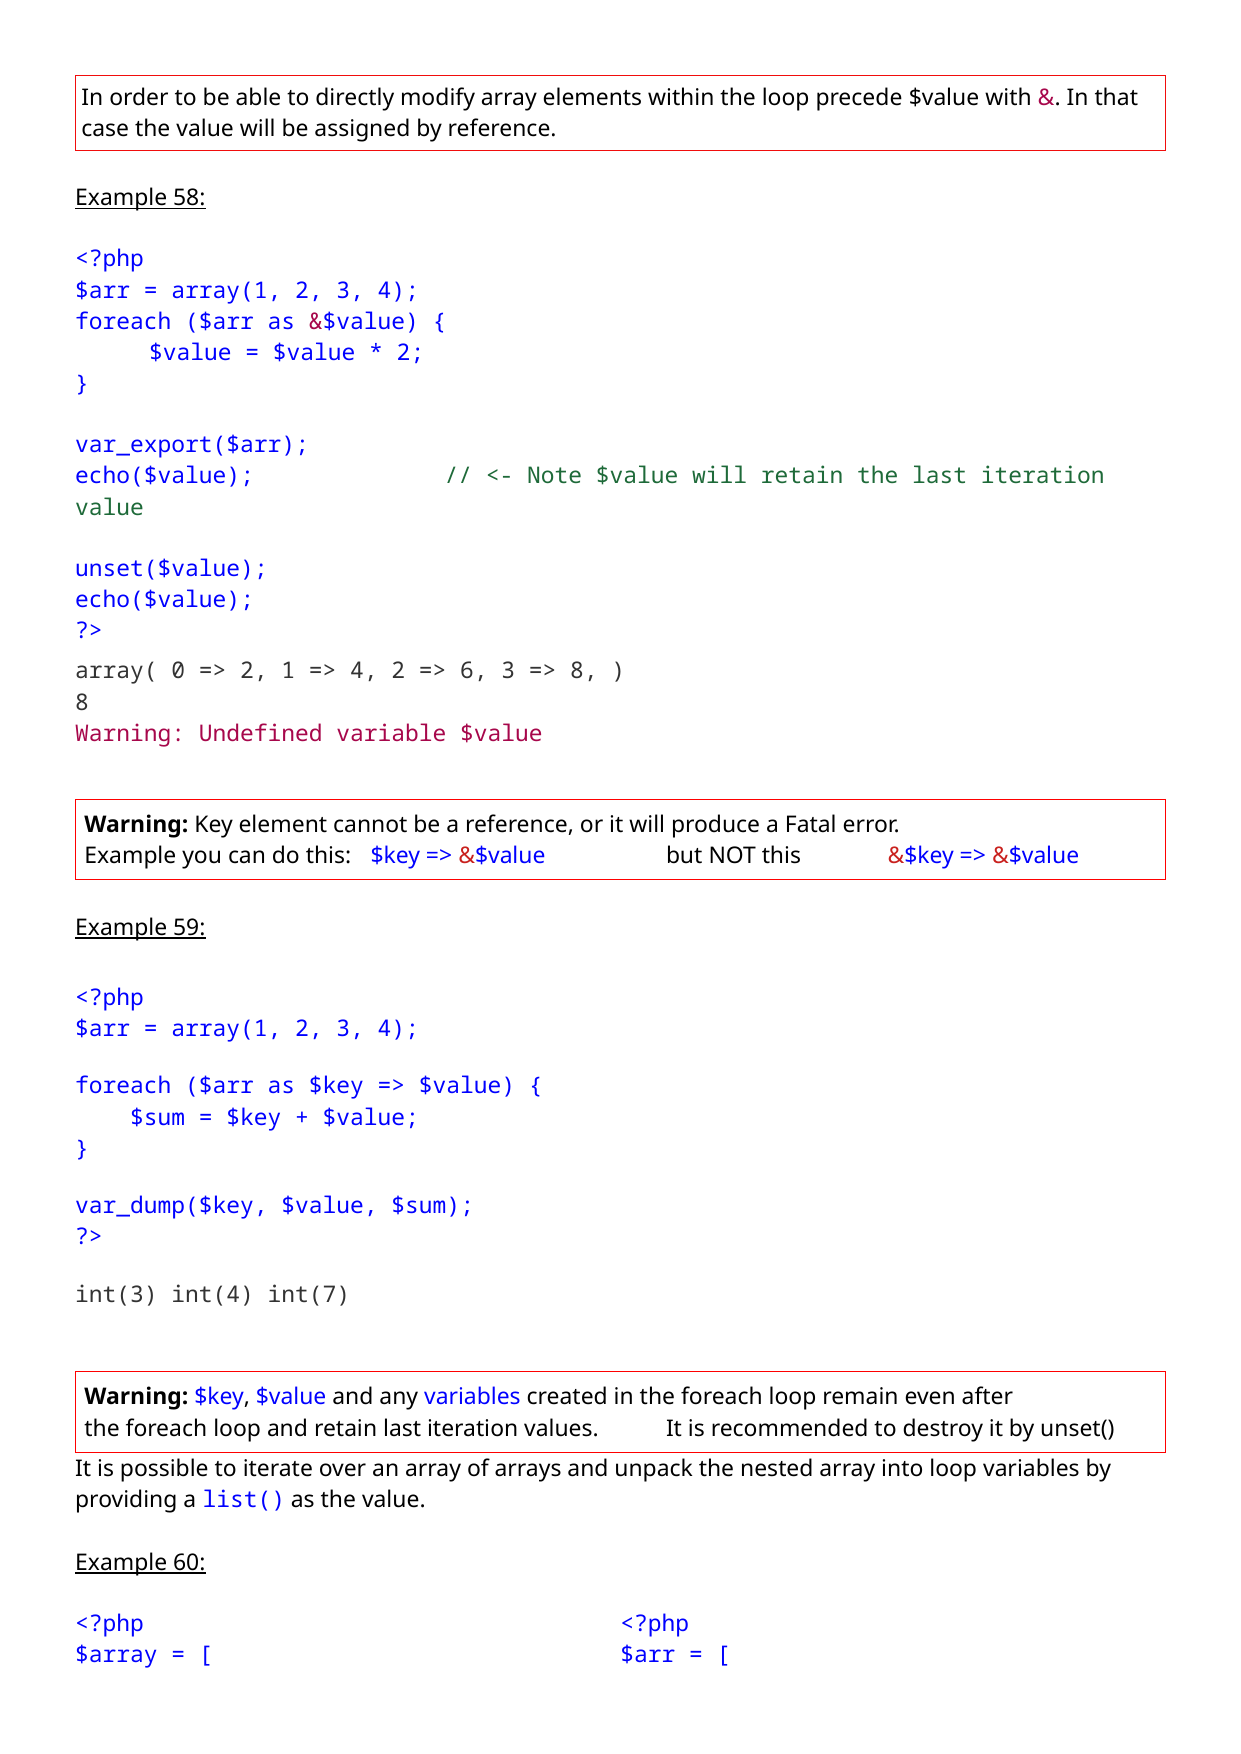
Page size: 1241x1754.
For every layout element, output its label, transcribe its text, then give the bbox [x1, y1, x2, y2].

text 8 [75, 686, 1166, 717]
text $sum = $key + $value; [75, 1101, 1166, 1132]
table_header <?php $array = [ [75, 1607, 620, 1669]
text Warning: $key, $value and any variables created in the foreach loop remain even after the foreach loop and retain last iteration values. It is recommended to destroy it by unset() [76, 1372, 1165, 1452]
text <?php [75, 242, 1166, 273]
text ?> [75, 1220, 1166, 1252]
table_header <?php $arr = [ [620, 1607, 1166, 1669]
text $arr = array(1, 2, 3, 4); [75, 1012, 1166, 1043]
text Warning: Undefined variable $value [75, 717, 1166, 748]
text Example you can do this: $key => &$value but NOT this &$key => &$value [76, 830, 1165, 879]
text echo($value); // <- Note $value will retain the last iteration value [75, 459, 1166, 522]
text Example 59: [75, 911, 1166, 942]
text It is possible to iterate over an array of arrays and unpack the nested array into loop variables by providing a list() as the value. [75, 1453, 1166, 1514]
text } [75, 367, 1166, 398]
text int(3) int(4) int(7) [75, 1277, 1166, 1309]
text array( 0 => 2, 1 => 4, 2 => 6, 3 => 8, ) [75, 654, 1166, 686]
text echo($value); [75, 583, 1166, 614]
text unset($value); [75, 552, 1166, 583]
text var_export($arr); [75, 428, 1166, 459]
text Example 60: [75, 1546, 1166, 1577]
text foreach ($arr as &$value) { [75, 305, 1166, 336]
text Example 58: [75, 181, 1166, 212]
text Warning: Key element cannot be a reference, or it will produce a Fatal error. [76, 800, 1165, 830]
text } [75, 1132, 1166, 1163]
text In order to be able to directly modify array elements within the loop precede $value with &. In that case the value will be assigned by reference. [76, 76, 1165, 150]
text $value = $value * 2; [75, 336, 1166, 367]
text foreach ($arr as $key => $value) { [75, 1069, 1166, 1101]
text $arr = array(1, 2, 3, 4); [75, 273, 1166, 305]
text var_dump($key, $value, $sum); [75, 1189, 1166, 1220]
text ?> [75, 614, 1166, 645]
text <?php [75, 981, 1166, 1012]
